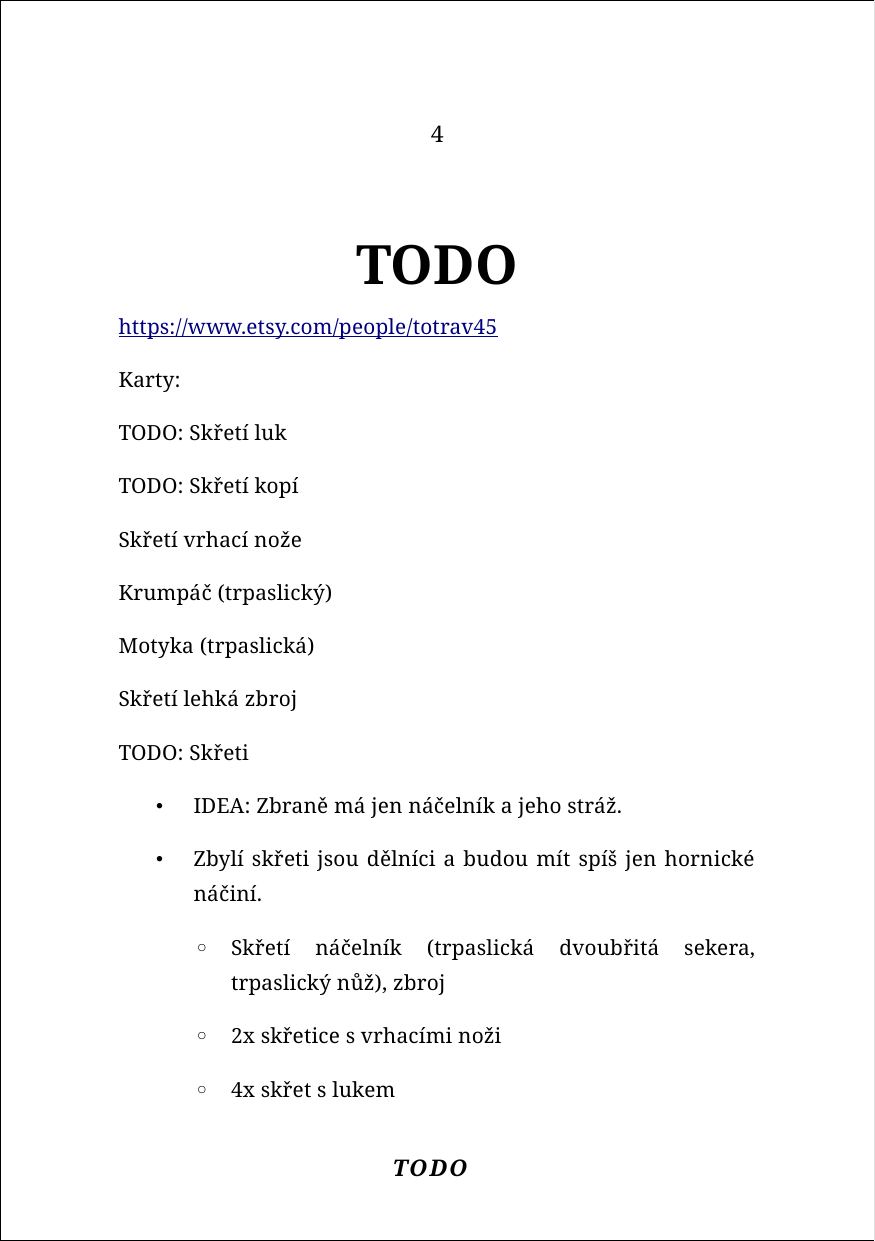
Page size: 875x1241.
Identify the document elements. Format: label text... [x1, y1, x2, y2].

text Motyka (trpaslická) [118, 631, 756, 659]
list 4x skřet s lukem [193, 1075, 756, 1103]
list Skřetí náčelník (trpaslická dvoubřitá sekera, trpaslický nůž), zbroj [193, 933, 756, 997]
text Skřetí lehká zbroj [118, 684, 756, 713]
list Zbylí skřeti jsou dělníci a budou mít spíš jen hornické náčiní. [156, 844, 756, 908]
text TODO: Skřetí luk [118, 418, 756, 447]
text TODO: Skřeti [118, 738, 756, 766]
list IDEA: Zbraně má jen náčelník a jeho stráž. [156, 791, 756, 819]
text https://www.etsy.com/people/totrav45 [118, 312, 756, 340]
text Krumpáč (trpaslický) [118, 578, 756, 606]
text Karty: [118, 365, 756, 393]
text TODO: Skřetí kopí [118, 471, 756, 500]
subtitle TODO [118, 226, 756, 300]
list 2x skřetice s vrhacími noži [193, 1022, 756, 1050]
text Skřetí vrhací nože [118, 525, 756, 553]
